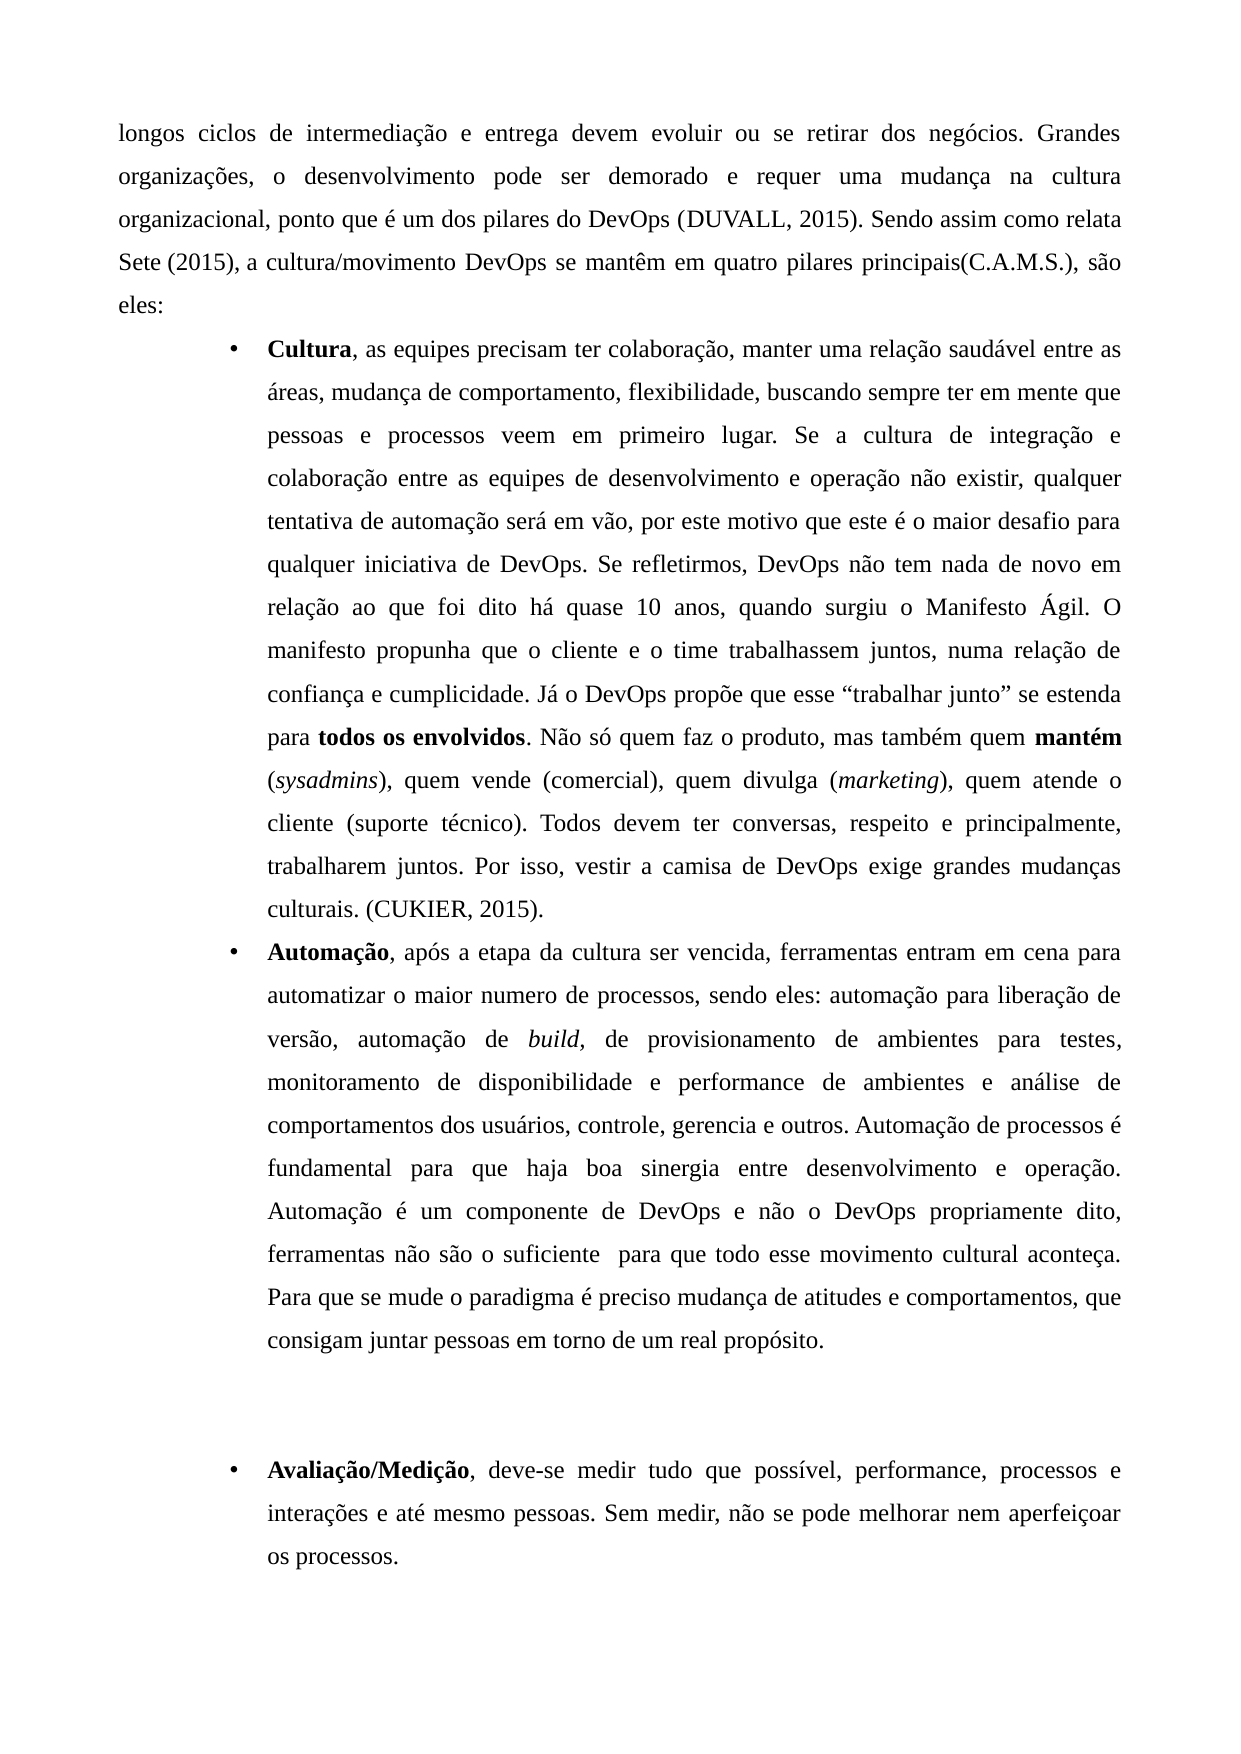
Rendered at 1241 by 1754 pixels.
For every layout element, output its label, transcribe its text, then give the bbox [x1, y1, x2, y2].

list Avaliação/Medição, deve-se medir tudo que possível, performance, processos e interações e até mesmo pessoas. Sem medir, não se pode melhorar nem aperfeiçoar os processos. [229, 1455, 1122, 1570]
list Cultura, as equipes precisam ter colaboração, manter uma relação saudável entre as áreas, mudança de comportamento, flexibilidade, buscando sempre ter em mente que pessoas e processos veem em primeiro lugar. Se a cultura de integração e colaboração entre as equipes de desenvolvimento e operação não existir, qualquer tentativa de automação será em vão, por este motivo que este é o maior desafio para qualquer iniciativa de DevOps. Se refletirmos, DevOps não tem nada de novo em relação ao que foi dito há quase 10 anos, quando surgiu o Manifesto Ágil. O manifesto propunha que o cliente e o time trabalhassem juntos, numa relação de confiança e cumplicidade. Já o DevOps propõe que esse “trabalhar junto” se estenda para todos os envolvidos. Não só quem faz o produto, mas também quem mantém (sysadmins), quem vende (comercial), quem divulga (marketing), quem atende o cliente (suporte técnico). Todos devem ter conversas, respeito e principalmente, trabalharem juntos. Por isso, vestir a camisa de DevOps exige grandes mudanças culturais. (CUKIER, 2015). [229, 334, 1122, 923]
list Automação, após a etapa da cultura ser vencida, ferramentas entram em cena para automatizar o maior numero de processos, sendo eles: automação para liberação de versão, automação de build, de provisionamento de ambientes para testes, monitoramento de disponibilidade e performance de ambientes e análise de comportamentos dos usuários, controle, gerencia e outros. Automação de processos é fundamental para que haja boa sinergia entre desenvolvimento e operação. Automação é um componente de DevOps e não o DevOps propriamente dito, ferramentas não são o suficiente para que todo esse movimento cultural aconteça. Para que se mude o paradigma é preciso mudança de atitudes e comportamentos, que consigam juntar pessoas em torno de um real propósito. [229, 937, 1122, 1354]
text longos ciclos de intermediação e entrega devem evoluir ou se retirar dos negócios. Grandes organizações, o desenvolvimento pode ser demorado e requer uma mudança na cultura organizacional, ponto que é um dos pilares do DevOps (DUVALL, 2015). Sendo assim como relata Sete (2015), a cultura/movimento DevOps se mantêm em quatro pilares principais(C.A.M.S.), são eles: [118, 118, 1122, 319]
